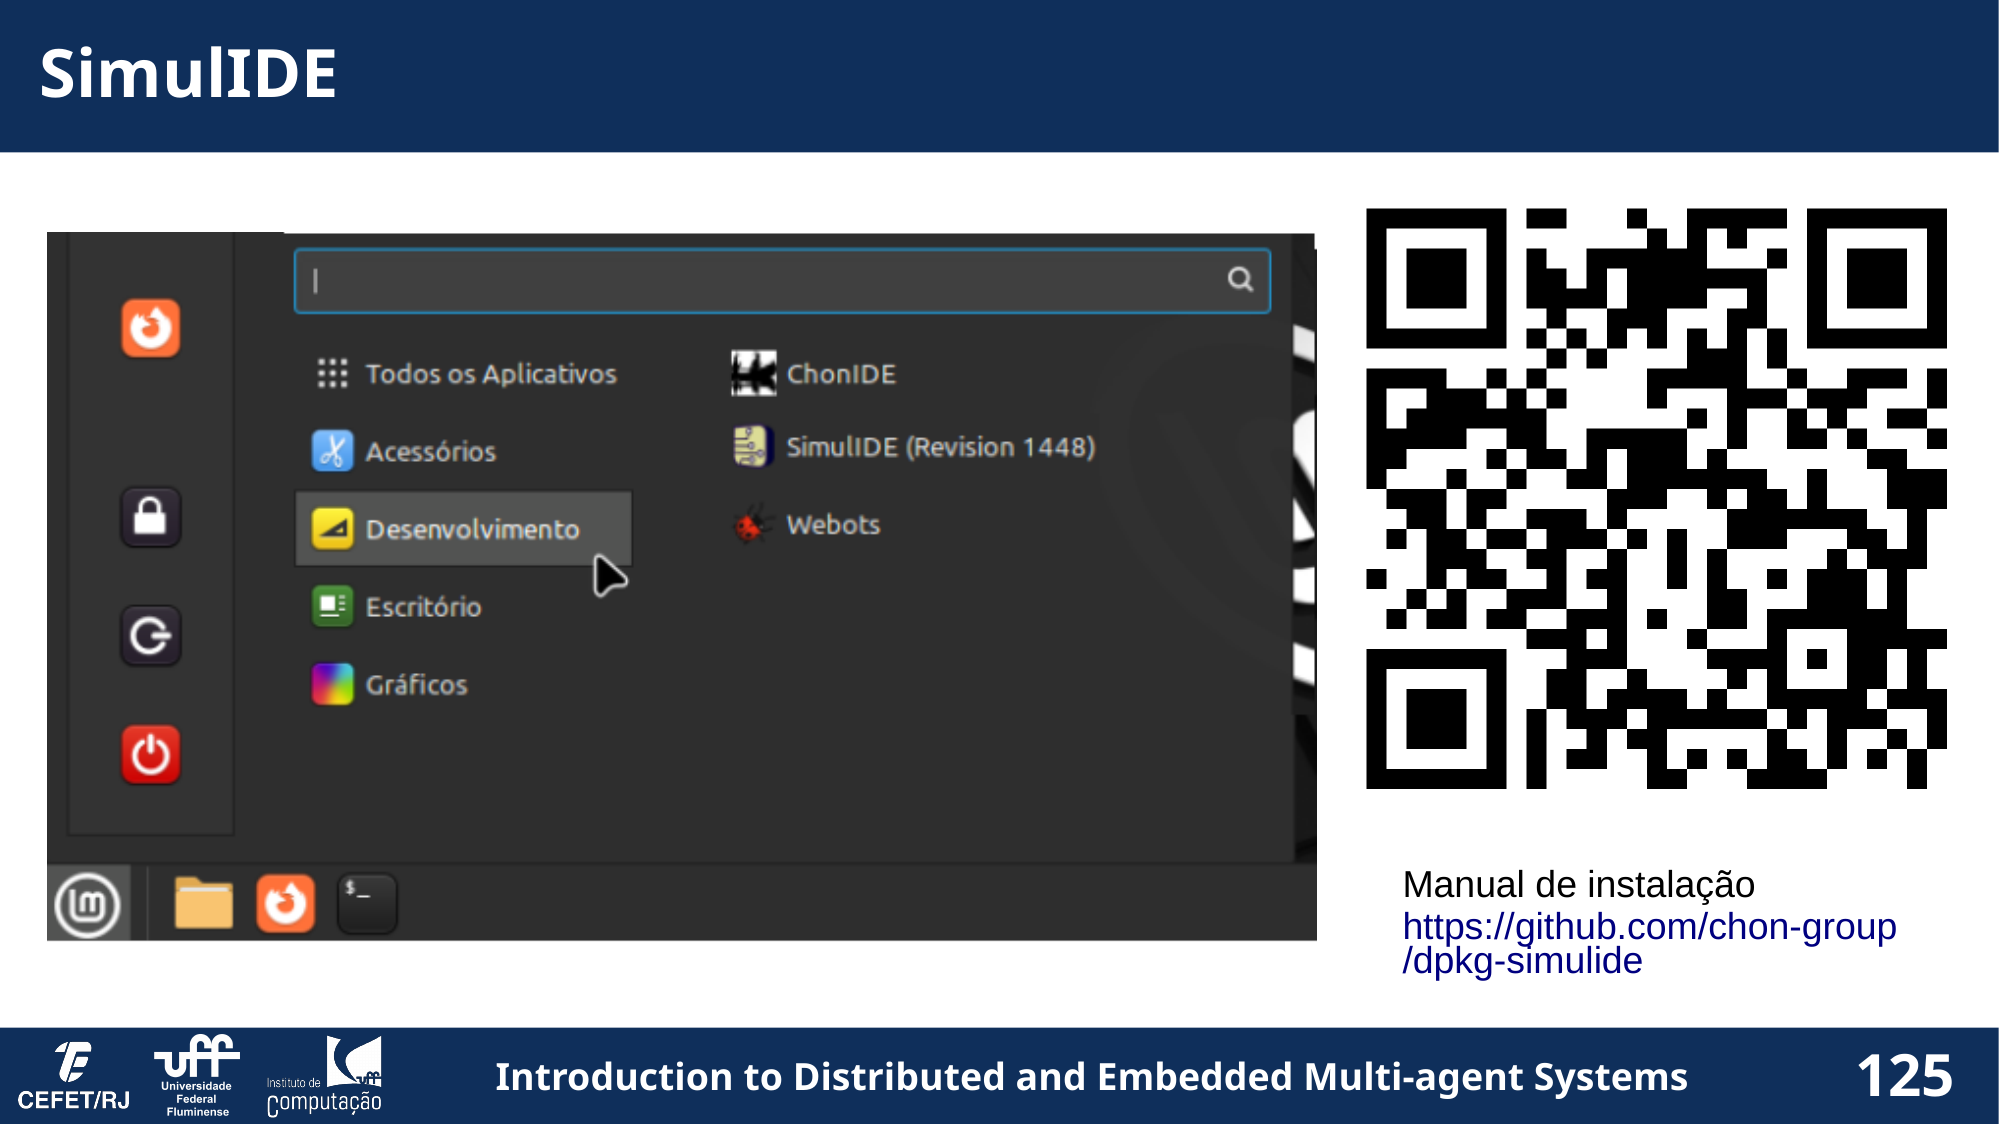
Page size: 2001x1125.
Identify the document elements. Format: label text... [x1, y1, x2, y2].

picture [1346, 188, 1967, 810]
picture [265, 1033, 383, 1118]
picture [18, 1021, 129, 1125]
picture [47, 232, 1317, 949]
text_box SimulIDE [25, 23, 1998, 116]
text_box Manual de instalaçãohttps://github.com/chon-group/dpkg-simulide [1387, 856, 1918, 998]
picture [153, 1033, 241, 1121]
